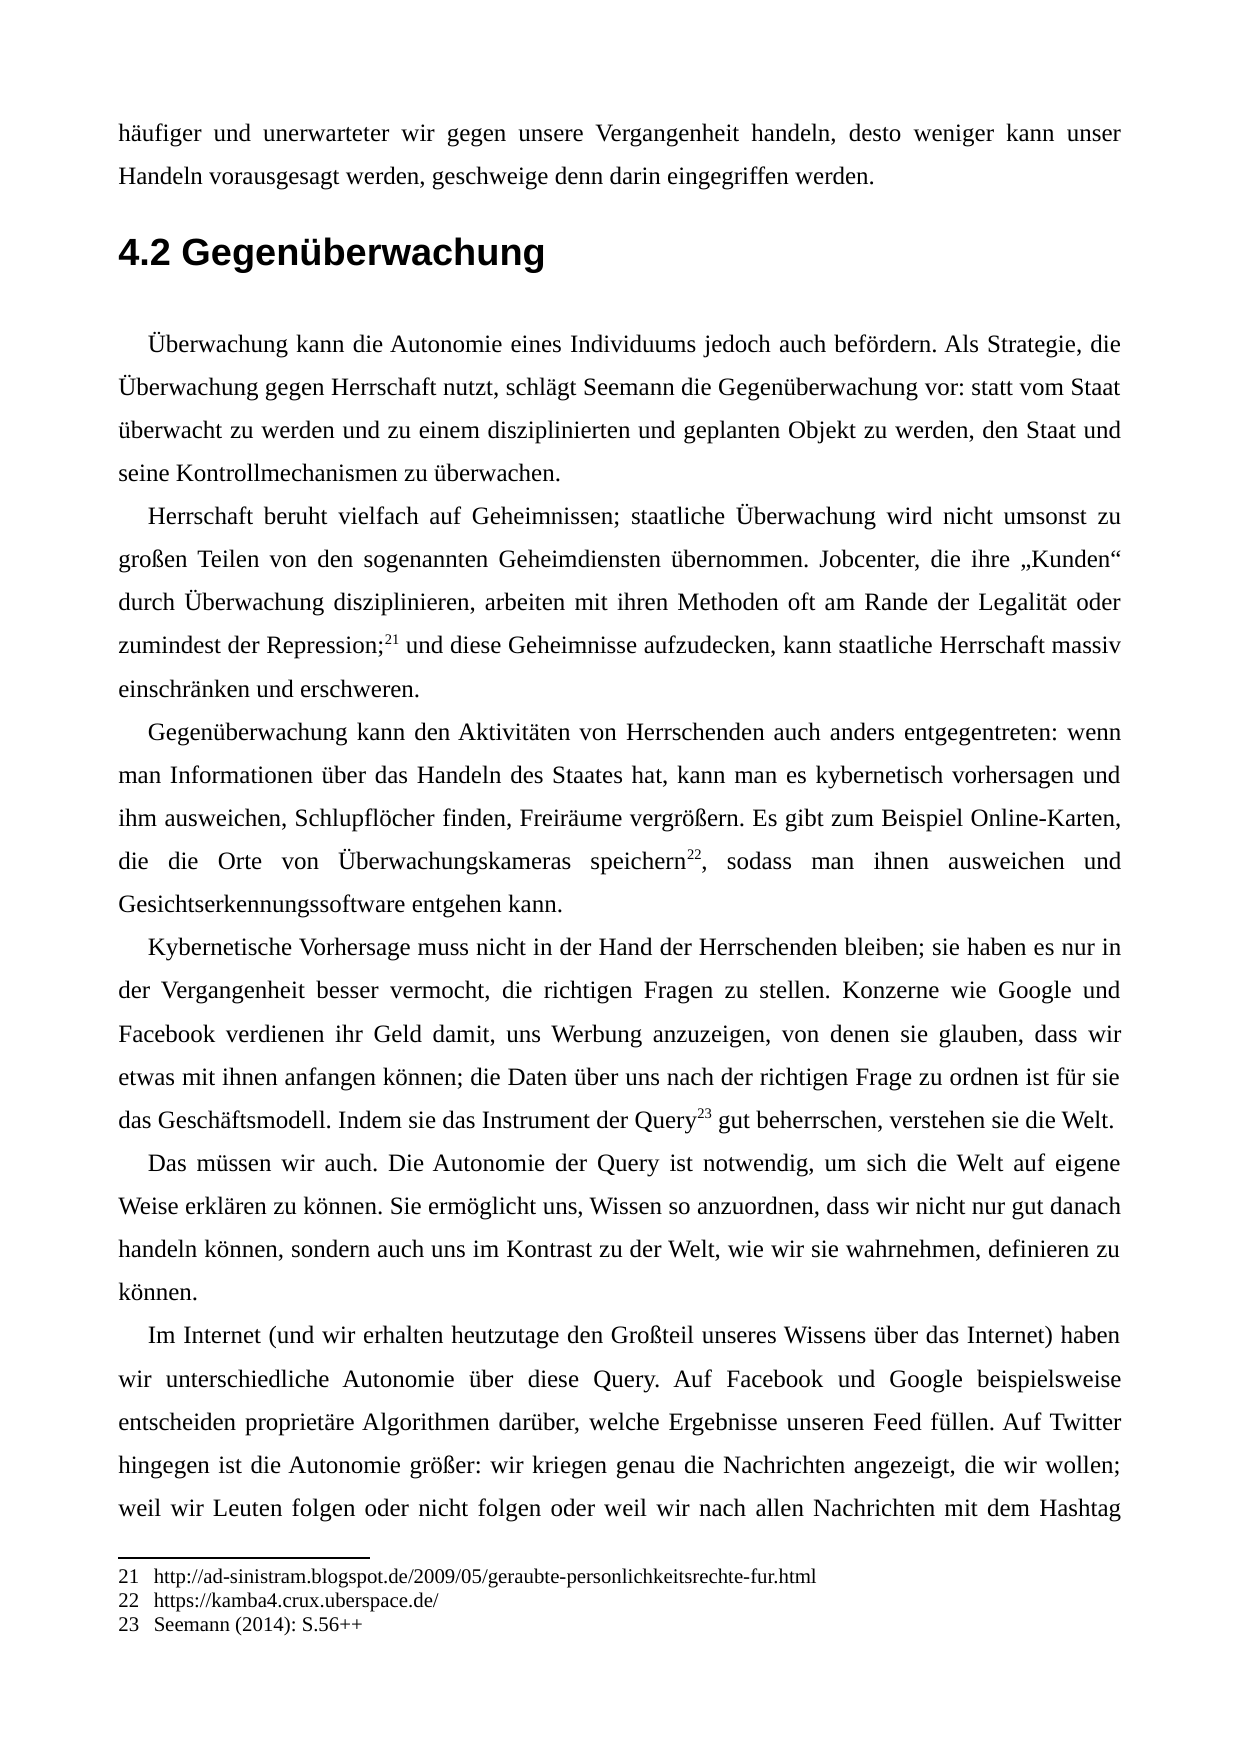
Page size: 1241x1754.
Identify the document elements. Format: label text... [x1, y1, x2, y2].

text https://kamba4.crux.uberspace.de/ [118, 1588, 1122, 1612]
text Herrschaft beruht vielfach auf Geheimnissen; staatliche Überwachung wird nicht umsonst zu großen Teilen von den sogenannten Geheimdiensten übernommen. Jobcenter, die ihre „Kunden“ durch Überwachung disziplinieren, arbeiten mit ihren Methoden oft am Rande der Legalität oder zumindest der Repression; und diese Geheimnisse aufzudecken, kann staatliche Herrschaft massiv einschränken und erschweren. [118, 501, 1122, 702]
text häufiger und unerwarteter wir gegen unsere Vergangenheit handeln, desto weniger kann unser Handeln vorausgesagt werden, geschweige denn darin eingegriffen werden. [118, 118, 1122, 190]
text Überwachung kann die Autonomie eines Individuums jedoch auch befördern. Als Strategie, die Überwachung gegen Herrschaft nutzt, schlägt Seemann die Gegenüberwachung vor: statt vom Staat überwacht zu werden und zu einem disziplinierten und geplanten Objekt zu werden, den Staat und seine Kontrollmechanismen zu überwachen. [118, 329, 1122, 487]
text Im Internet (und wir erhalten heutzutage den Großteil unseres Wissens über das Internet) haben wir unterschiedliche Autonomie über diese Query. Auf Facebook und Google beispielsweise entscheiden proprietäre Algorithmen darüber, welche Ergebnisse unseren Feed füllen. Auf Twitter hingegen ist die Autonomie größer: wir kriegen genau die Nachrichten angezeigt, die wir wollen; weil wir Leuten folgen oder nicht folgen oder weil wir nach allen Nachrichten mit dem Hashtag [118, 1321, 1122, 1522]
text Gegenüberwachung kann den Aktivitäten von Herrschenden auch anders entgegentreten: wenn man Informationen über das Handeln des Staates hat, kann man es kybernetisch vorhersagen und ihm ausweichen, Schlupflöcher finden, Freiräume vergrößern. Es gibt zum Beispiel Online-Karten, die die Orte von Überwachungskameras speichern, sodass man ihnen ausweichen und Gesichtserkennungssoftware entgehen kann. [118, 717, 1122, 918]
text Kybernetische Vorhersage muss nicht in der Hand der Herrschenden bleiben; sie haben es nur in der Vergangenheit besser vermocht, die richtigen Fragen zu stellen. Konzerne wie Google und Facebook verdienen ihr Geld damit, uns Werbung anzuzeigen, von denen sie glauben, dass wir etwas mit ihnen anfangen können; die Daten über uns nach der richtigen Frage zu ordnen ist für sie das Geschäftsmodell. Indem sie das Instrument der Query gut beherrschen, verstehen sie die Welt. [118, 932, 1122, 1134]
text Seemann (2014): S.56++ [118, 1612, 1122, 1636]
text Das müssen wir auch. Die Autonomie der Query ist notwendig, um sich die Welt auf eigene Weise erklären zu können. Sie ermöglicht uns, Wissen so anzuordnen, dass wir nicht nur gut danach handeln können, sondern auch uns im Kontrast zu der Welt, wie wir sie wahrnehmen, definieren zu können. [118, 1148, 1122, 1306]
text http://ad-sinistram.blogspot.de/2009/05/geraubte-personlichkeitsrechte-fur.html [118, 1564, 1122, 1588]
subtitle 4.2 Gegenüberwachung [118, 229, 1122, 273]
